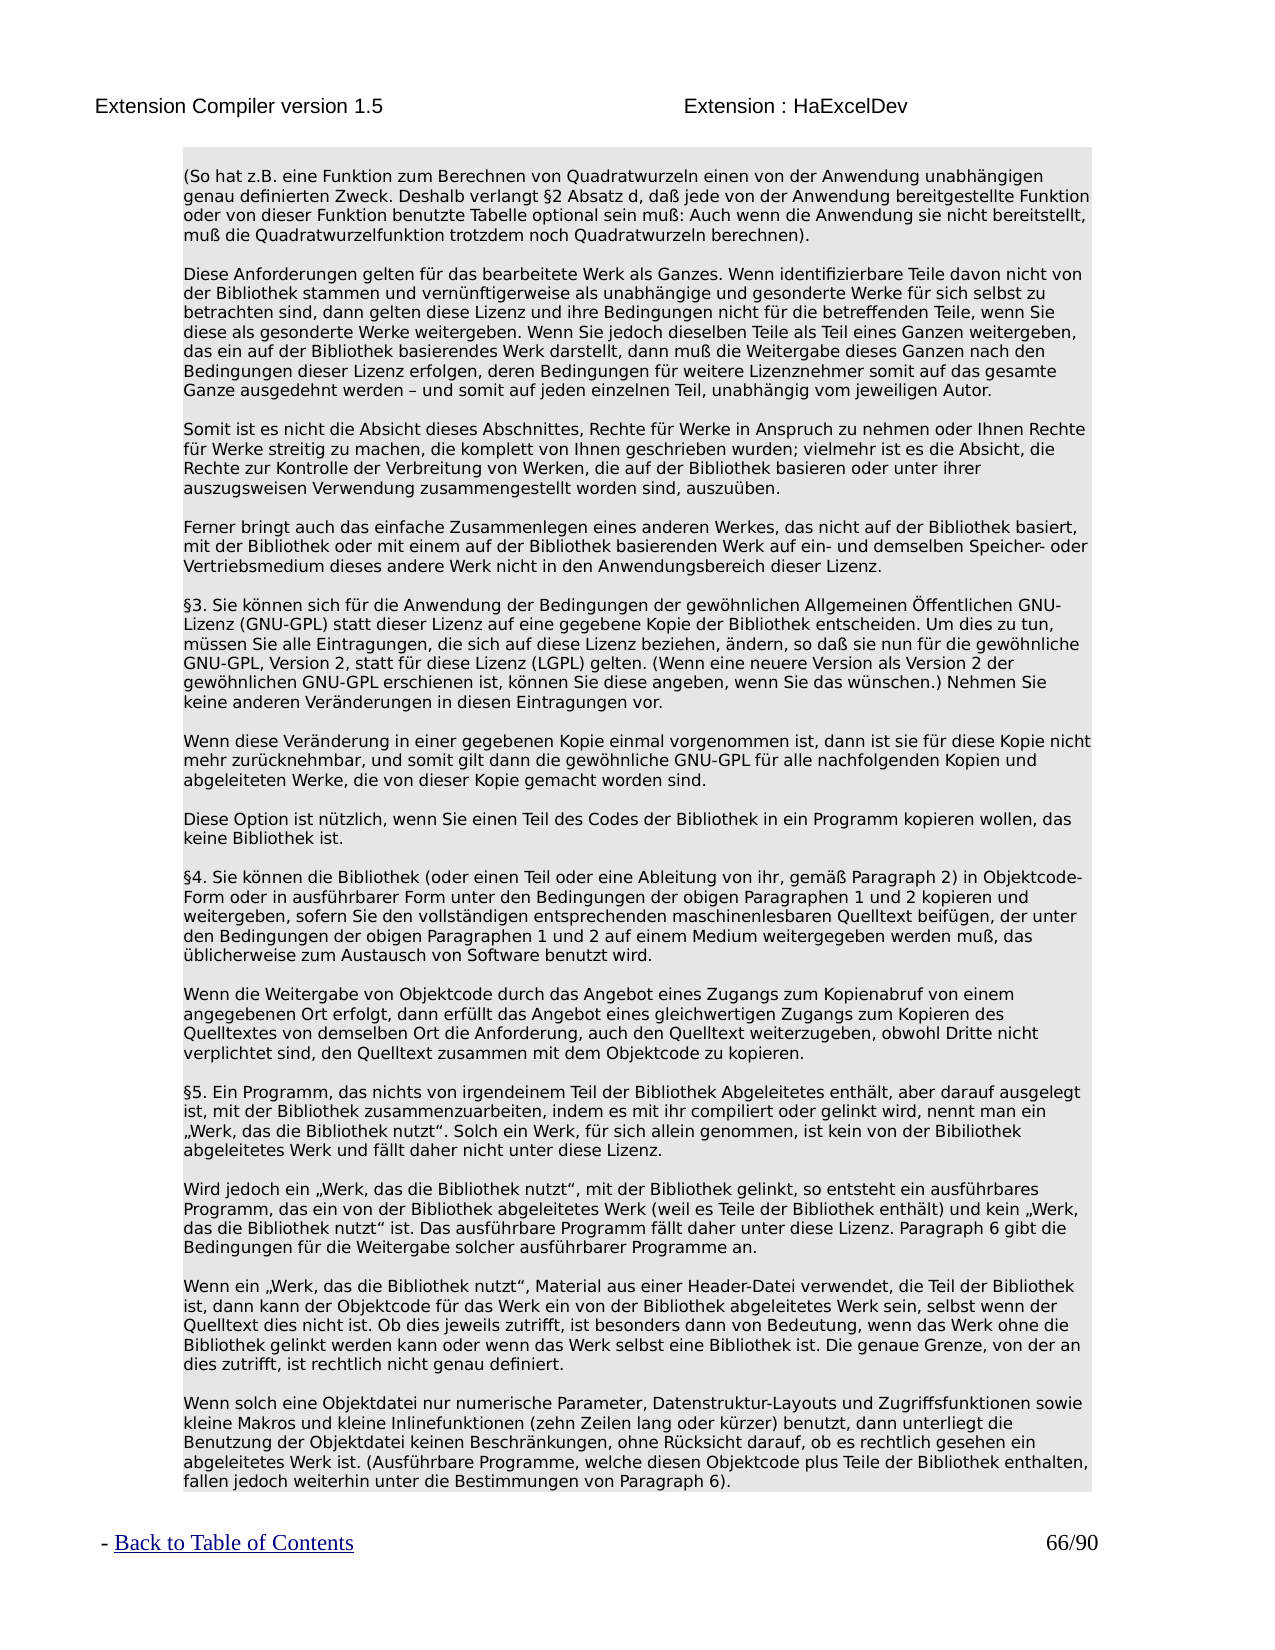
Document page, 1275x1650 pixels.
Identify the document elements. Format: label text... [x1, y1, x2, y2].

text Diese Option ist nützlich, wenn Sie einen Teil des Codes der Bibliothek in ein Programm kopieren wollen, das keine Bibliothek ist. [183, 810, 1092, 849]
text §3. Sie können sich für die Anwendung der Bedingungen der gewöhnlichen Allgemeinen Öffentlichen GNU-Lizenz (GNU-GPL) statt dieser Lizenz auf eine gegebene Kopie der Bibliothek entscheiden. Um dies zu tun, müssen Sie alle Eintragungen, die sich auf diese Lizenz beziehen, ändern, so daß sie nun für die gewöhnliche GNU-GPL, Version 2, statt für diese Lizenz (LGPL) gelten. (Wenn eine neuere Version als Version 2 der gewöhnlichen GNU-GPL erschienen ist, können Sie diese angeben, wenn Sie das wünschen.) Nehmen Sie keine anderen Veränderungen in diesen Eintragungen vor. [183, 596, 1092, 712]
text Somit ist es nicht die Absicht dieses Abschnittes, Rechte für Werke in Anspruch zu nehmen oder Ihnen Rechte für Werke streitig zu machen, die komplett von Ihnen geschrieben wurden; vielmehr ist es die Absicht, die Rechte zur Kontrolle der Verbreitung von Werken, die auf der Bibliothek basieren oder unter ihrer auszugsweisen Verwendung zusammengestellt worden sind, auszuüben. [183, 420, 1092, 498]
text Wenn diese Veränderung in einer gegebenen Kopie einmal vorgenommen ist, dann ist sie für diese Kopie nicht mehr zurücknehmbar, und somit gilt dann die gewöhnliche GNU-GPL für alle nachfolgenden Kopien und abgeleiteten Werke, die von dieser Kopie gemacht worden sind. [183, 732, 1092, 790]
text Wenn ein „Werk, das die Bibliothek nutzt“, Material aus einer Header-Datei verwendet, die Teil der Bibliothek ist, dann kann der Objektcode für das Werk ein von der Bibliothek abgeleitetes Werk sein, selbst wenn der Quelltext dies nicht ist. Ob dies jeweils zutrifft, ist besonders dann von Bedeutung, wenn das Werk ohne die Bibliothek gelinkt werden kann oder wenn das Werk selbst eine Bibliothek ist. Die genaue Grenze, von der an dies zutrifft, ist rechtlich nicht genau definiert. [183, 1277, 1092, 1375]
text (So hat z.B. eine Funktion zum Berechnen von Quadratwurzeln einen von der Anwendung unabhängigen genau definierten Zweck. Deshalb verlangt §2 Absatz d, daß jede von der Anwendung bereitgestellte Funktion oder von dieser Funktion benutzte Tabelle optional sein muß: Auch wenn die Anwendung sie nicht bereitstellt, muß die Quadratwurzelfunktion trotzdem noch Quadratwurzeln berechnen). [183, 167, 1092, 245]
text §4. Sie können die Bibliothek (oder einen Teil oder eine Ableitung von ihr, gemäß Paragraph 2) in Objektcode-Form oder in ausführbarer Form unter den Bedingungen der obigen Paragraphen 1 und 2 kopieren und weitergeben, sofern Sie den vollständigen entsprechenden maschinenlesbaren Quelltext beifügen, der unter den Bedingungen der obigen Paragraphen 1 und 2 auf einem Medium weitergegeben werden muß, das üblicherweise zum Austausch von Software benutzt wird. [183, 868, 1092, 966]
text Ferner bringt auch das einfache Zusammenlegen eines anderen Werkes, das nicht auf der Bibliothek basiert, mit der Bibliothek oder mit einem auf der Bibliothek basierenden Werk auf ein- und demselben Speicher- oder Vertriebsmedium dieses andere Werk nicht in den Anwendungsbereich dieser Lizenz. [183, 518, 1092, 576]
text Wird jedoch ein „Werk, das die Bibliothek nutzt“, mit der Bibliothek gelinkt, so entsteht ein ausführbares Programm, das ein von der Bibliothek abgeleitetes Werk (weil es Teile der Bibliothek enthält) und kein „Werk, das die Bibliothek nutzt“ ist. Das ausführbare Programm fällt daher unter diese Lizenz. Paragraph 6 gibt die Bedingungen für die Weitergabe solcher ausführbarer Programme an. [183, 1180, 1092, 1258]
text Wenn die Weitergabe von Objektcode durch das Angebot eines Zugangs zum Kopienabruf von einem angegebenen Ort erfolgt, dann erfüllt das Angebot eines gleichwertigen Zugangs zum Kopieren des Quelltextes von demselben Ort die Anforderung, auch den Quelltext weiterzugeben, obwohl Dritte nicht verplichtet sind, den Quelltext zusammen mit dem Objektcode zu kopieren. [183, 985, 1092, 1063]
text Diese Anforderungen gelten für das bearbeitete Werk als Ganzes. Wenn identifizierbare Teile davon nicht von der Bibliothek stammen und vernünftigerweise als unabhängige und gesonderte Werke für sich selbst zu betrachten sind, dann gelten diese Lizenz und ihre Bedingungen nicht für die betreffenden Teile, wenn Sie diese als gesonderte Werke weitergeben. Wenn Sie jedoch dieselben Teile als Teil eines Ganzen weitergeben, das ein auf der Bibliothek basierendes Werk darstellt, dann muß die Weitergabe dieses Ganzen nach den Bedingungen dieser Lizenz erfolgen, deren Bedingungen für weitere Lizenznehmer somit auf das gesamte Ganze ausgedehnt werden – und somit auf jeden einzelnen Teil, unabhängig vom jeweiligen Autor. [183, 264, 1092, 401]
text Wenn solch eine Objektdatei nur numerische Parameter, Datenstruktur-Layouts und Zugriffsfunktionen sowie kleine Makros und kleine Inlinefunktionen (zehn Zeilen lang oder kürzer) benutzt, dann unterliegt die Benutzung der Objektdatei keinen Beschränkungen, ohne Rücksicht darauf, ob es rechtlich gesehen ein abgeleitetes Werk ist. (Ausführbare Programme, welche diesen Objektcode plus Teile der Bibliothek enthalten, fallen jedoch weiterhin unter die Bestimmungen von Paragraph 6). [183, 1394, 1092, 1492]
text §5. Ein Programm, das nichts von irgendeinem Teil der Bibliothek Abgeleitetes enthält, aber darauf ausgelegt ist, mit der Bibliothek zusammenzuarbeiten, indem es mit ihr compiliert oder gelinkt wird, nennt man ein „Werk, das die Bibliothek nutzt“. Solch ein Werk, für sich allein genommen, ist kein von der Bibiliothek abgeleitetes Werk und fällt daher nicht unter diese Lizenz. [183, 1082, 1092, 1160]
